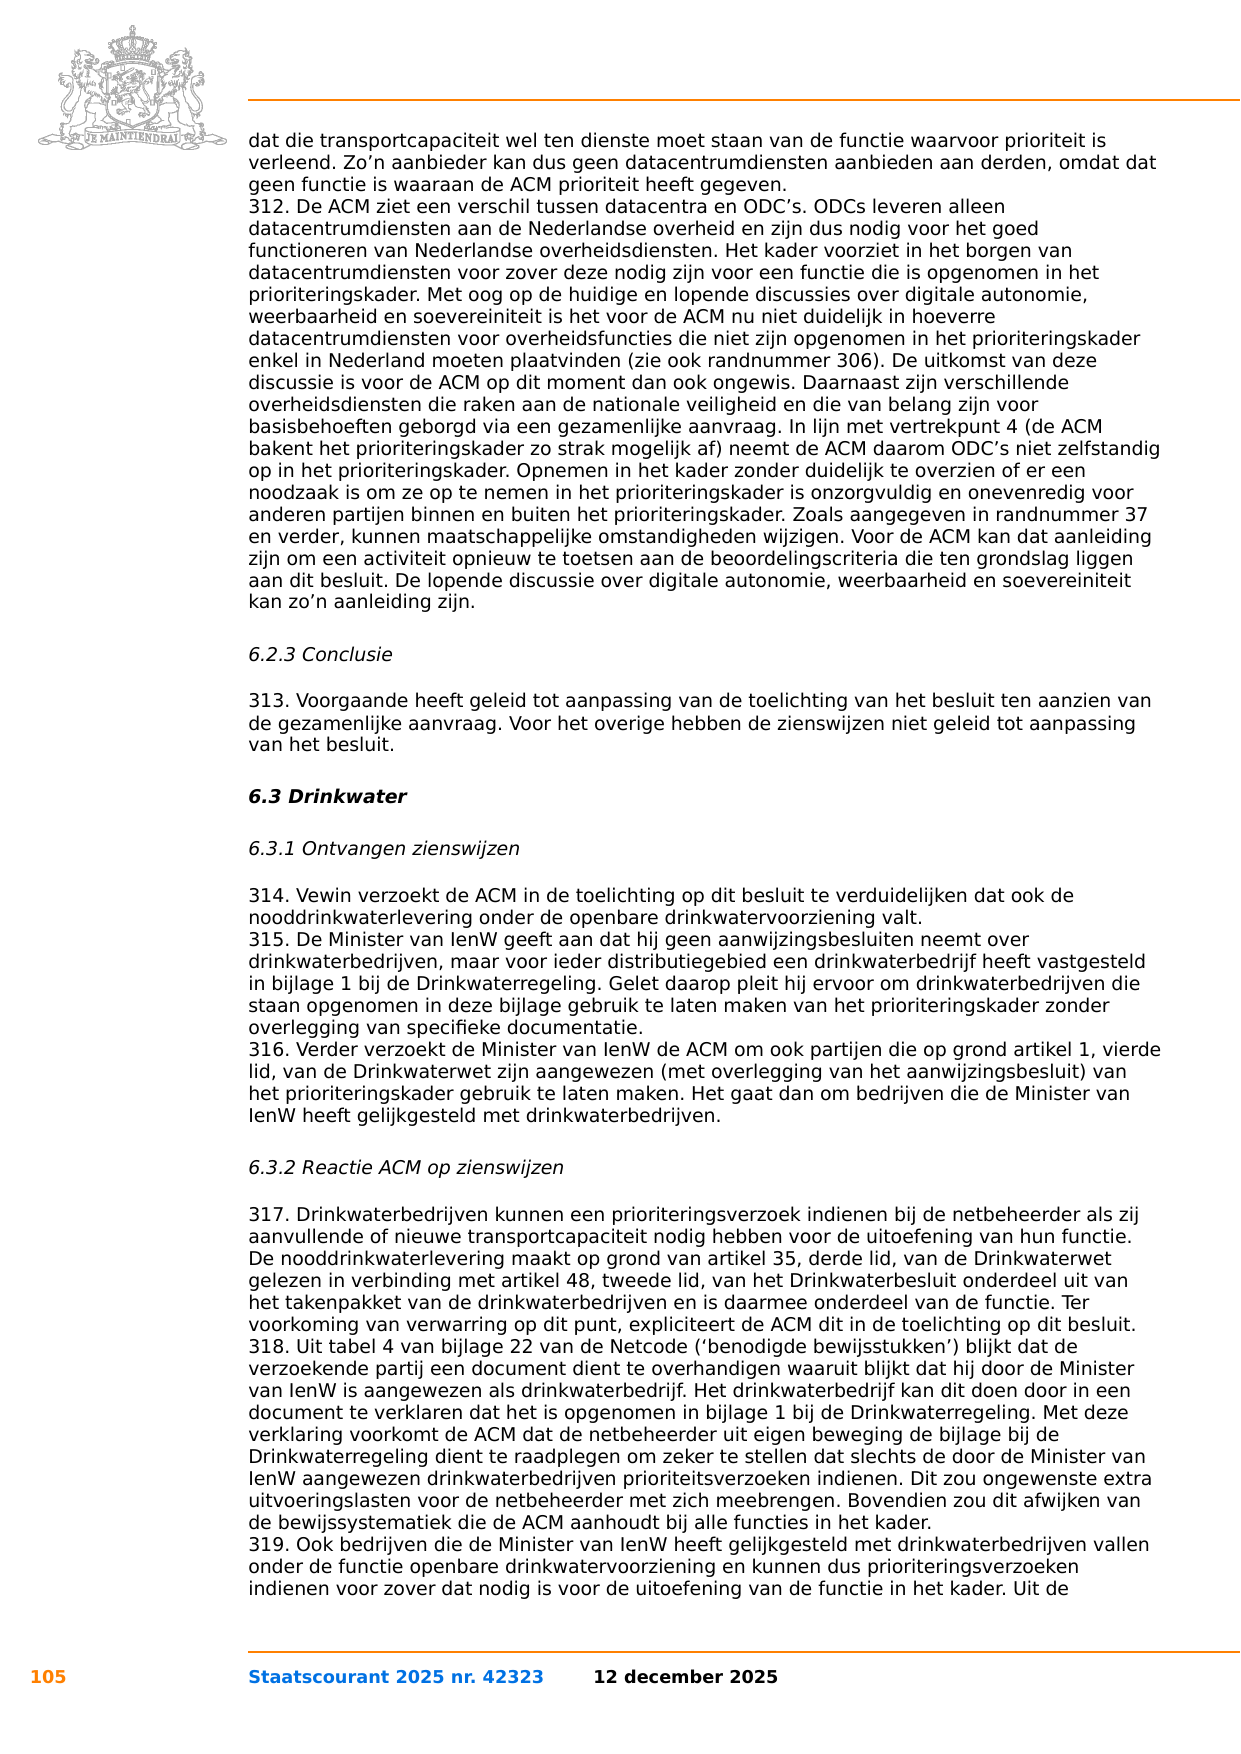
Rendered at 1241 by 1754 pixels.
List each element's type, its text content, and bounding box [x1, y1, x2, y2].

picture [38, 25, 227, 150]
text 312. De ACM ziet een verschil tussen datacentra en ODC’s. ODCs leveren alleen datacentrumdiensten aan de Nederlandse overheid en zijn dus nodig voor het goed functioneren van Nederlandse overheidsdiensten. Het kader voorziet in het borgen van datacentrumdiensten voor zover deze nodig zijn voor een functie die is opgenomen in het prioriteringskader. Met oog op de huidige en lopende discussies over digitale autonomie, weerbaarheid en soevereiniteit is het voor de ACM nu niet duidelijk in hoeverre datacentrumdiensten voor overheidsfuncties die niet zijn opgenomen in het prioriteringskader enkel in Nederland moeten plaatvinden (zie ook randnummer 306). De uitkomst van deze discussie is voor de ACM op dit moment dan ook ongewis. Daarnaast zijn verschillende overheidsdiensten die raken aan de nationale veiligheid en die van belang zijn voor basisbehoeften geborgd via een gezamenlijke aanvraag. In lijn met vertrekpunt 4 (de ACM bakent het prioriteringskader zo strak mogelijk af) neemt de ACM daarom ODC’s niet zelfstandig op in het prioriteringskader. Opnemen in het kader zonder duidelijk te overzien of er een noodzaak is om ze op te nemen in het prioriteringskader is onzorgvuldig en onevenredig voor anderen partijen binnen en buiten het prioriteringskader. Zoals aangegeven in randnummer 37 en verder, kunnen maatschappelijke omstandigheden wijzigen. Voor de ACM kan dat aanleiding zijn om een activiteit opnieuw te toetsen aan de beoordelingscriteria die ten grondslag liggen aan dit besluit. De lopende discussie over digitale autonomie, weerbaarheid en soevereiniteit kan zo’n aanleiding zijn. [248, 196, 1163, 613]
subtitle 6.3 Drinkwater [248, 786, 1163, 808]
subtitle 6.3.1 Ontvangen zienswijzen [248, 838, 1163, 860]
text 315. De Minister van IenW geeft aan dat hij geen aanwijzingsbesluiten neemt over drinkwaterbedrijven, maar voor ieder distributiegebied een drinkwaterbedrijf heeft vastgesteld in bijlage 1 bij de Drinkwaterregeling. Gelet daarop pleit hij ervoor om drinkwaterbedrijven die staan opgenomen in deze bijlage gebruik te laten maken van het prioriteringskader zonder overlegging van specifieke documentatie. [248, 929, 1163, 1039]
text 318. Uit tabel 4 van bijlage 22 van de Netcode (‘benodigde bewijsstukken’) blijkt dat de verzoekende partij een document dient te overhandigen waaruit blijkt dat hij door de Minister van IenW is aangewezen als drinkwaterbedrijf. Het drinkwaterbedrijf kan dit doen door in een document te verklaren dat het is opgenomen in bijlage 1 bij de Drinkwaterregeling. Met deze verklaring voorkomt de ACM dat de netbeheerder uit eigen beweging de bijlage bij de Drinkwaterregeling dient te raadplegen om zeker te stellen dat slechts de door de Minister van IenW aangewezen drinkwaterbedrijven prioriteitsverzoeken indienen. Dit zou ongewenste extra uitvoeringslasten voor de netbeheerder met zich meebrengen. Bovendien zou dit afwijken van de bewijssystematiek die de ACM aanhoudt bij alle functies in het kader. [248, 1336, 1163, 1534]
text 314. Vewin verzoekt de ACM in de toelichting op dit besluit te verduidelijken dat ook de nooddrinkwaterlevering onder de openbare drinkwatervoorziening valt. [248, 885, 1163, 929]
subtitle 6.2.3 Conclusie [248, 643, 1163, 665]
subtitle 6.3.2 Reactie ACM op zienswijzen [248, 1157, 1163, 1179]
text 316. Verder verzoekt de Minister van IenW de ACM om ook partijen die op grond artikel 1, vierde lid, van de Drinkwaterwet zijn aangewezen (met overlegging van het aanwijzingsbesluit) van het prioriteringskader gebruik te laten maken. Het gaat dan om bedrijven die de Minister van IenW heeft gelijkgesteld met drinkwaterbedrijven. [248, 1039, 1163, 1127]
text 317. Drinkwaterbedrijven kunnen een prioriteringsverzoek indienen bij de netbeheerder als zij aanvullende of nieuwe transportcapaciteit nodig hebben voor de uitoefening van hun functie. De nooddrinkwaterlevering maakt op grond van artikel 35, derde lid, van de Drinkwaterwet gelezen in verbinding met artikel 48, tweede lid, van het Drinkwaterbesluit onderdeel uit van het takenpakket van de drinkwaterbedrijven en is daarmee onderdeel van de functie. Ter voorkoming van verwarring op dit punt, expliciteert de ACM dit in de toelichting op dit besluit. [248, 1204, 1163, 1336]
text 319. Ook bedrijven die de Minister van IenW heeft gelijkgesteld met drinkwaterbedrijven vallen onder de functie openbare drinkwatervoorziening en kunnen dus prioriteringsverzoeken indienen voor zover dat nodig is voor de uitoefening van de functie in het kader. Uit de [248, 1534, 1163, 1600]
text dat die transportcapaciteit wel ten dienste moet staan van de functie waarvoor prioriteit is verleend. Zo’n aanbieder kan dus geen datacentrumdiensten aanbieden aan derden, omdat dat geen functie is waaraan de ACM prioriteit heeft gegeven. [248, 130, 1163, 196]
text 313. Voorgaande heeft geleid tot aanpassing van de toelichting van het besluit ten aanzien van de gezamenlijke aanvraag. Voor het overige hebben de zienswijzen niet geleid tot aanpassing van het besluit. [248, 690, 1163, 756]
